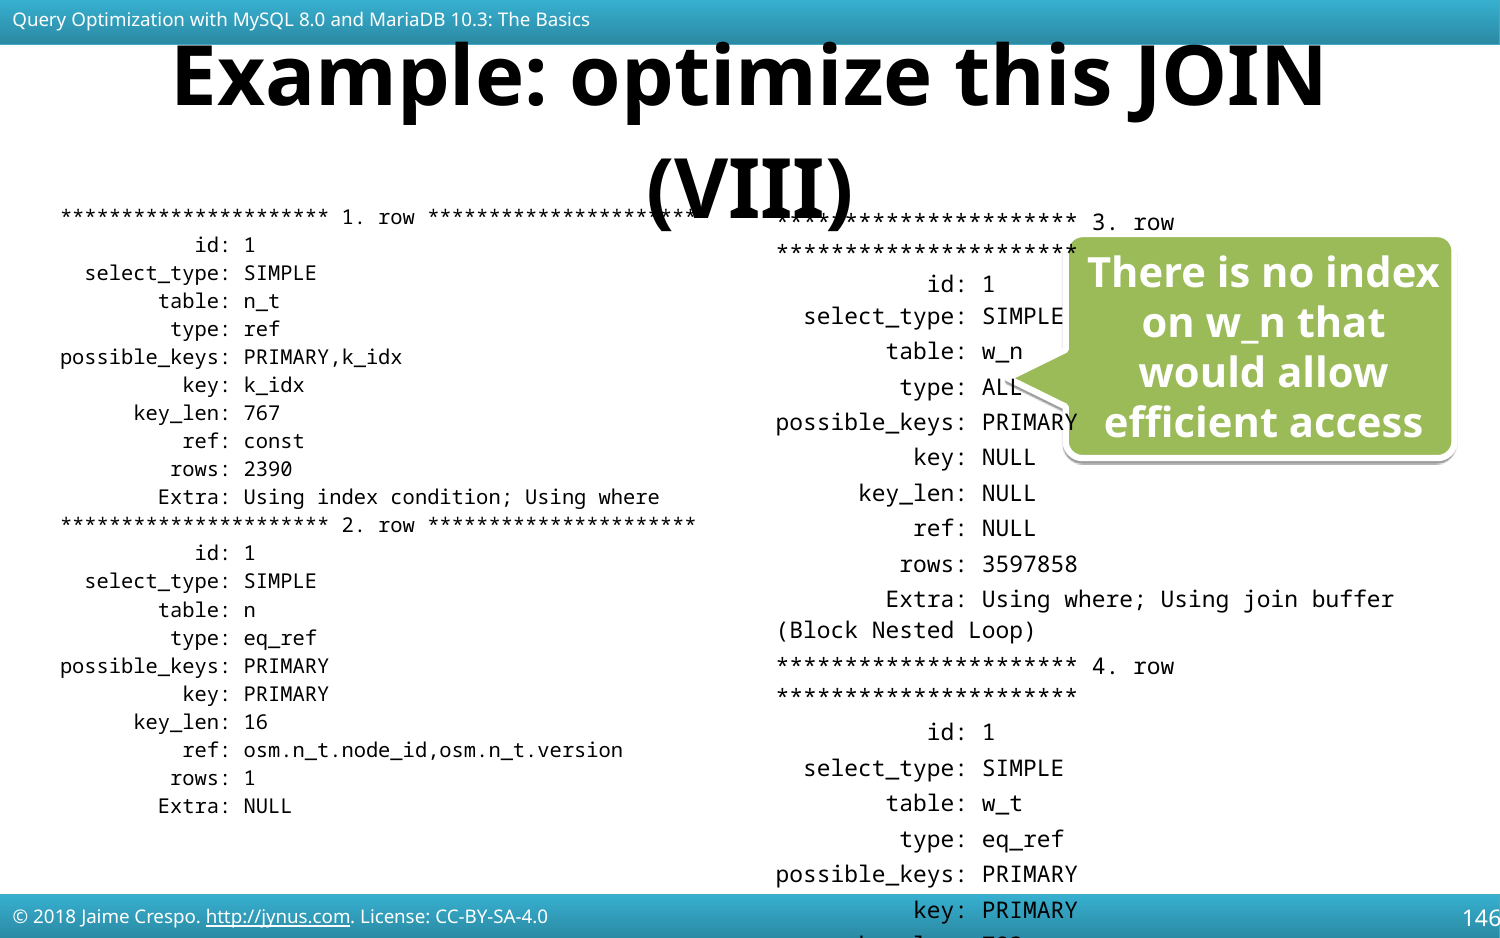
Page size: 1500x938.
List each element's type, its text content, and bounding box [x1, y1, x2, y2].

title Example: optimize this JOIN (VIII) [75, 51, 1425, 209]
list ********************** 1. row ********************** id: 1 select_type: SIMPLE table: n_t type: ref possible_keys: PRIMARY,k_idx key: k_idx key_len: 767 ref: const rows: 2390 Extra: Using index condition; Using where ********************** 2. row ********************** id: 1 select_type: SIMPLE table: n type: eq_ref possible_keys: PRIMARY key: PRIMARY key_len: 16 ref: osm.n_t.node_id,osm.n_t.version rows: 1 Extra: NULL [60, 202, 751, 824]
slide_number [1451, 896, 1490, 935]
text_box ********************** 3. row ********************** id: 1 select_type: SIMPLE table: w_n type: ALL possible_keys: PRIMARY key: NULL key_len: NULL ref: NULL rows: 3597858 Extra: Using where; Using join buffer (Block Nested Loop) ********************** 4. row ********************** id: 1 select_type: SIMPLE table: w_t type: eq_ref possible_keys: PRIMARY key: PRIMARY key_len: 783 ref: osm.w_n.way_id,osm.w_n.version,const rows: 1 Extra: Using where; Using index 4 rows in set (0.00 sec) [760, 198, 1451, 938]
